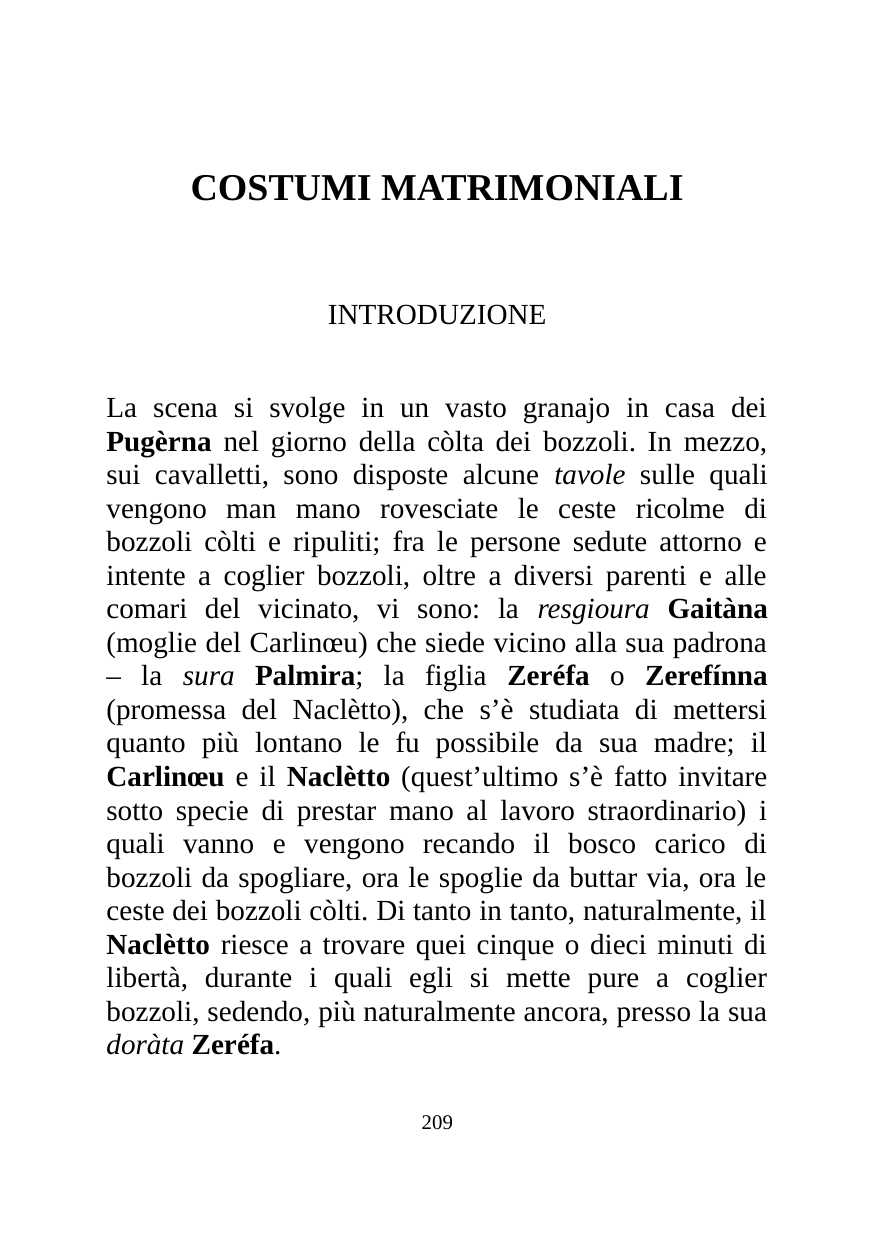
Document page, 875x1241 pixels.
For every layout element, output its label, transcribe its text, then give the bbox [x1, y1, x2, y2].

subtitle COSTUMI MATRIMONIALI [106, 165, 768, 209]
text La scena si svolge in un vasto granajo in casa dei Pugèrna nel giorno della còlta dei bozzoli. In mezzo, sui cavalletti, sono disposte alcune tavole sulle quali vengono man mano rovesciate le ceste ricolme di bozzoli còlti e ripuliti; fra le persone sedute attorno e intente a coglier bozzoli, oltre a diversi parenti e alle comari del vicinato, vi sono: la resgioura Gaitàna (moglie del Carlinœu) che siede vicino alla sua padrona – la sura Palmira; la figlia Zeréfa o Zerefínna (promessa del Naclètto), che s’è studiata di mettersi quanto più lontano le fu possibile da sua madre; il Carlinœu e il Naclètto (quest’ultimo s’è fatto invitare sotto specie di prestar mano al lavoro straordinario) i quali vanno e vengono recando il bosco carico di bozzoli da spogliare, ora le spoglie da buttar via, ora le ceste dei bozzoli còlti. Di tanto in tanto, naturalmente, il Naclètto riesce a trovare quei cinque o dieci minuti di libertà, durante i quali egli si mette pure a coglier bozzoli, sedendo, più naturalmente ancora, presso la sua doràta Zeréfa. [106, 390, 768, 1061]
subtitle INTRODUZIONE [106, 297, 768, 331]
